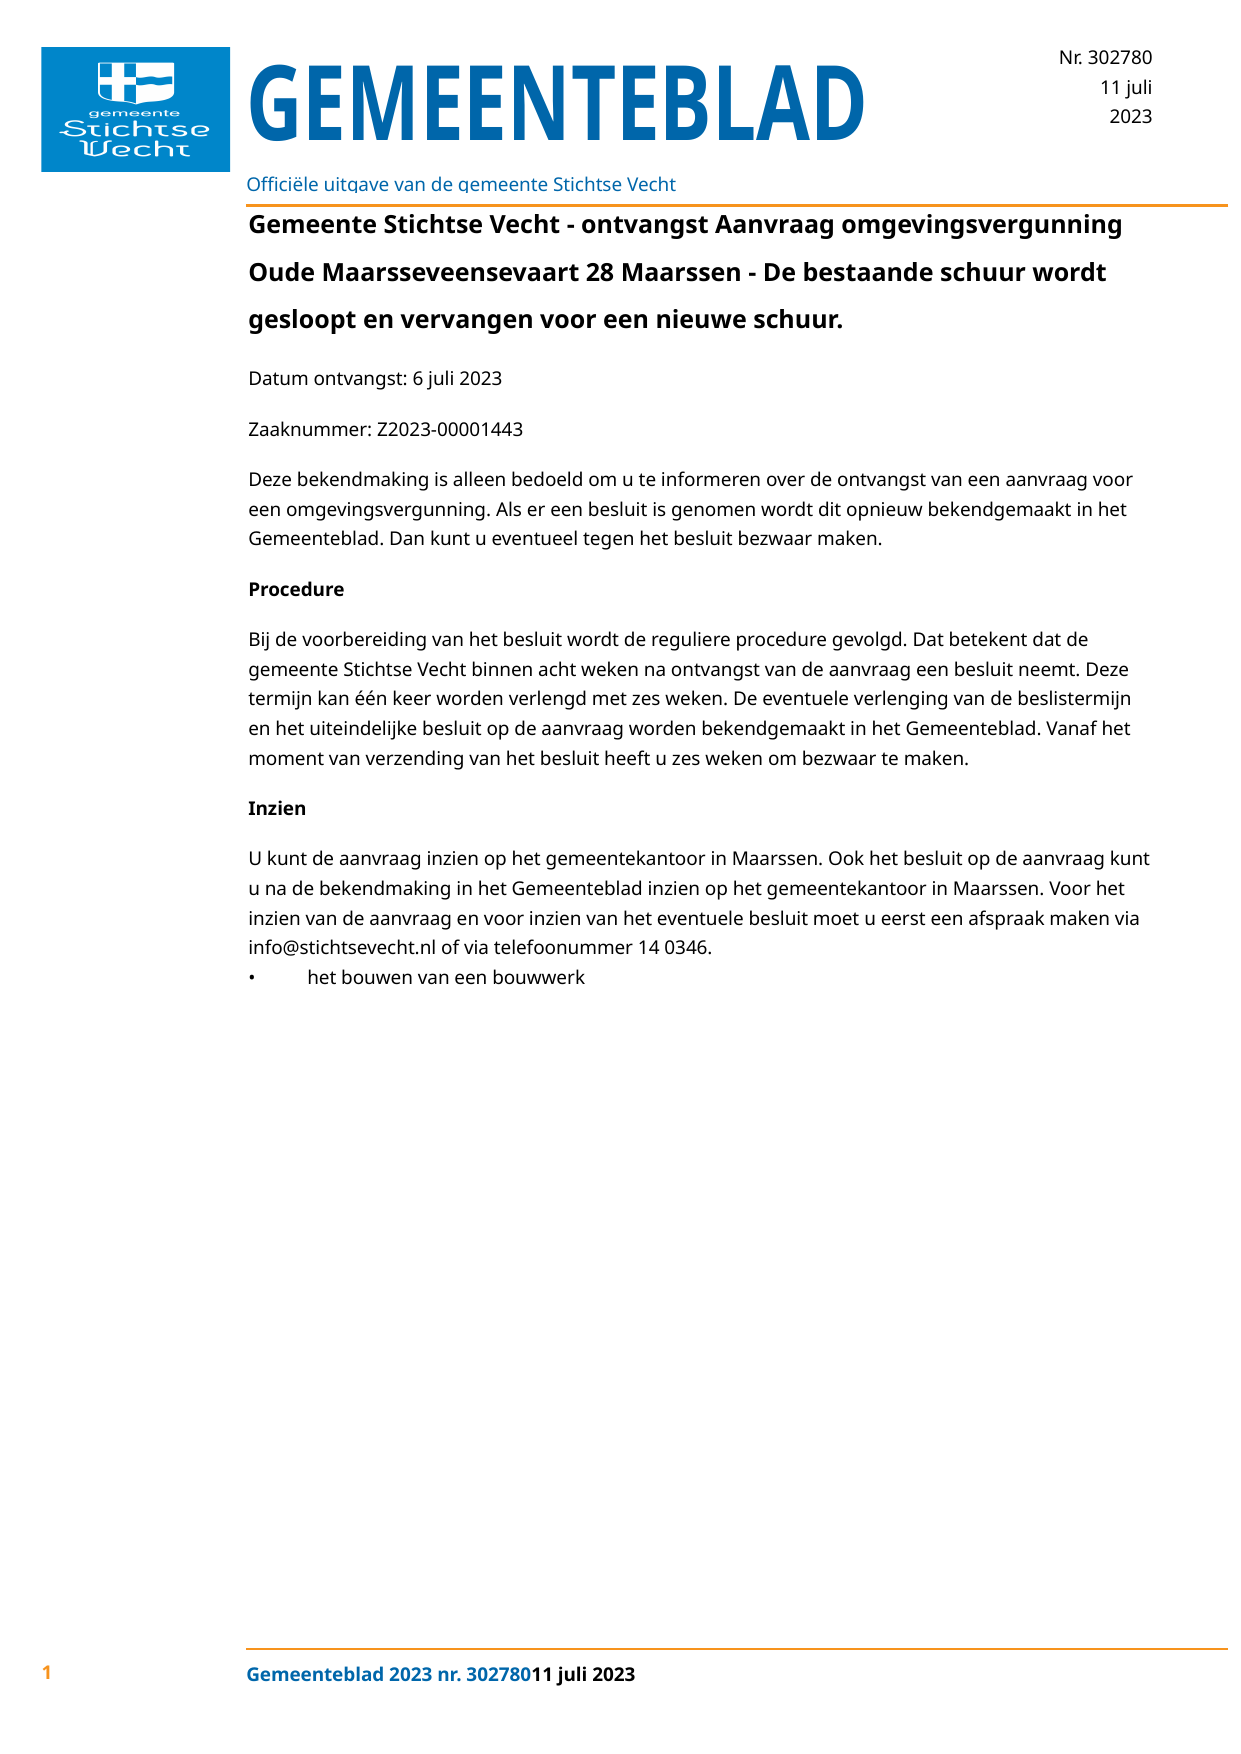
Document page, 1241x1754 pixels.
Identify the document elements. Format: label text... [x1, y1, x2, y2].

picture [99, 63, 135, 101]
text Procedure [248, 576, 1152, 602]
text U kunt de aanvraag inzien op het gemeentekantoor in Maarssen. Ook het besluit op de aanvraag kunt u na de bekendmaking in het Gemeenteblad inzien op het gemeentekantoor in Maarssen. Voor het inzien van de aanvraag en voor inzien van het eventuele besluit moet u eerst een afspraak maken via info@stichtsevecht.nl of via telefoonummer 14 0346. [248, 846, 1152, 960]
text Zaaknummer: Z2023-00001443 [248, 416, 1152, 442]
list het bouwen van een bouwwerk [248, 964, 1152, 989]
text Gemeente Stichtse Vecht - ontvangst Aanvraag omgevingsvergunning Oude Maarsseveensevaart 28 Maarssen - De bestaande schuur wordt gesloopt en vervangen voor een nieuwe schuur. [248, 207, 1152, 336]
picture [137, 63, 174, 103]
text Datum ontvangst: 6 juli 2023 [248, 366, 1152, 391]
text Deze bekendmaking is alleen bedoeld om u te informeren over de ontvangst van een aanvraag voor een omgevingsvergunning. Als er een besluit is genomen wordt dit opnieuw bekendgemaakt in het Gemeenteblad. Dan kunt u eventueel tegen het besluit bezwaar maken. [248, 466, 1152, 551]
text Inzien [248, 795, 1152, 821]
text Bij de voorbereiding van het besluit wordt de reguliere procedure gevolgd. Dat betekent dat de gemeente Stichtse Vecht binnen acht weken na ontvangst van de aanvraag een besluit neemt. Deze termijn kan één keer worden verlengd met zes weken. De eventuele verlenging van de beslistermijn en het uiteindelijke besluit op de aanvraag worden bekendgemaakt in het Gemeenteblad. Vanaf het moment van verzending van het besluit heeft u zes weken om bezwaar te maken. [248, 626, 1152, 770]
